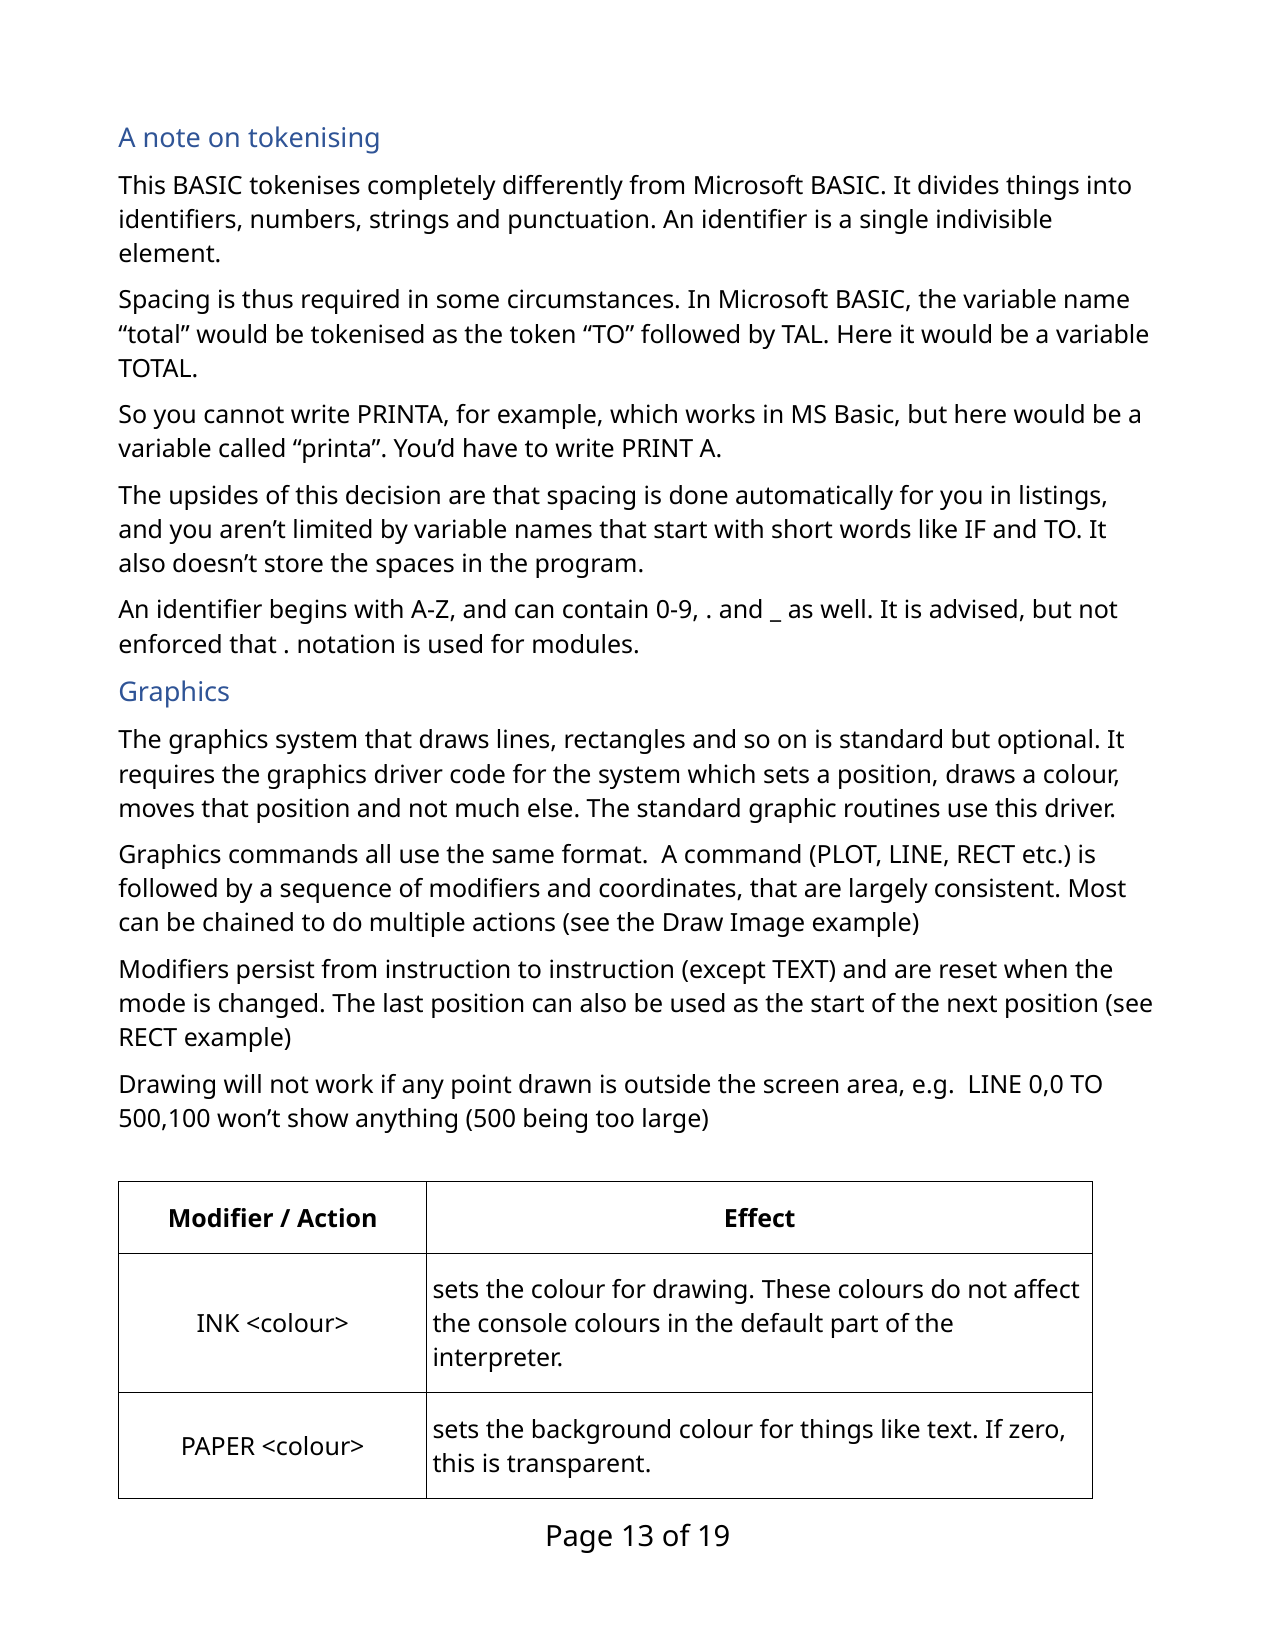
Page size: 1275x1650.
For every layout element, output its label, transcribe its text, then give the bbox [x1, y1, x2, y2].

table_cell sets the background colour for things like text. If zero, this is transparent. [427, 1393, 1092, 1498]
text So you cannot write PRINTA, for example, which works in MS Basic, but here would be a variable called “printa”. You’d have to write PRINT A. [118, 397, 1157, 465]
table_cell sets the colour for drawing. These colours do not affect the console colours in the default part of the interpreter. [427, 1254, 1092, 1392]
text The graphics system that draws lines, rectangles and so on is standard but optional. It requires the graphics driver code for the system which sets a position, draws a colour, moves that position and not much else. The standard graphic routines use this driver. [118, 722, 1157, 824]
subtitle Graphics [118, 673, 1157, 710]
text Modifiers persist from instruction to instruction (except TEXT) and are reset when the mode is changed. The last position can also be used as the start of the next position (see RECT example) [118, 952, 1157, 1054]
text The upsides of this decision are that spacing is done automatically for you in listings, and you aren’t limited by variable names that start with short words like IF and TO. It also doesn’t store the spaces in the program. [118, 477, 1157, 580]
text Drawing will not work if any point drawn is outside the screen area, e.g. LINE 0,0 TO 500,100 won’t show anything (500 being too large) [118, 1066, 1157, 1134]
table_header Modifier / Action [119, 1182, 426, 1252]
table_cell INK <colour> [119, 1254, 426, 1392]
table_header Effect [427, 1182, 1092, 1252]
text Graphics commands all use the same format. A command (PLOT, LINE, RECT etc.) is followed by a sequence of modifiers and coordinates, that are largely consistent. Most can be chained to do multiple actions (see the Draw Image example) [118, 837, 1157, 939]
text Spacing is thus required in some circumstances. In Microsoft BASIC, the variable name “total” would be tokenised as the token “TO” followed by TAL. Here it would be a variable TOTAL. [118, 282, 1157, 384]
text An identifier begins with A-Z, and can contain 0-9, . and _ as well. It is advised, but not enforced that . notation is used for modules. [118, 592, 1157, 660]
table_cell PAPER <colour> [119, 1393, 426, 1498]
subtitle A note on tokenising [118, 118, 1157, 155]
text This BASIC tokenises completely differently from Microsoft BASIC. It divides things into identifiers, numbers, strings and punctuation. An identifier is a single indivisible element. [118, 167, 1157, 270]
